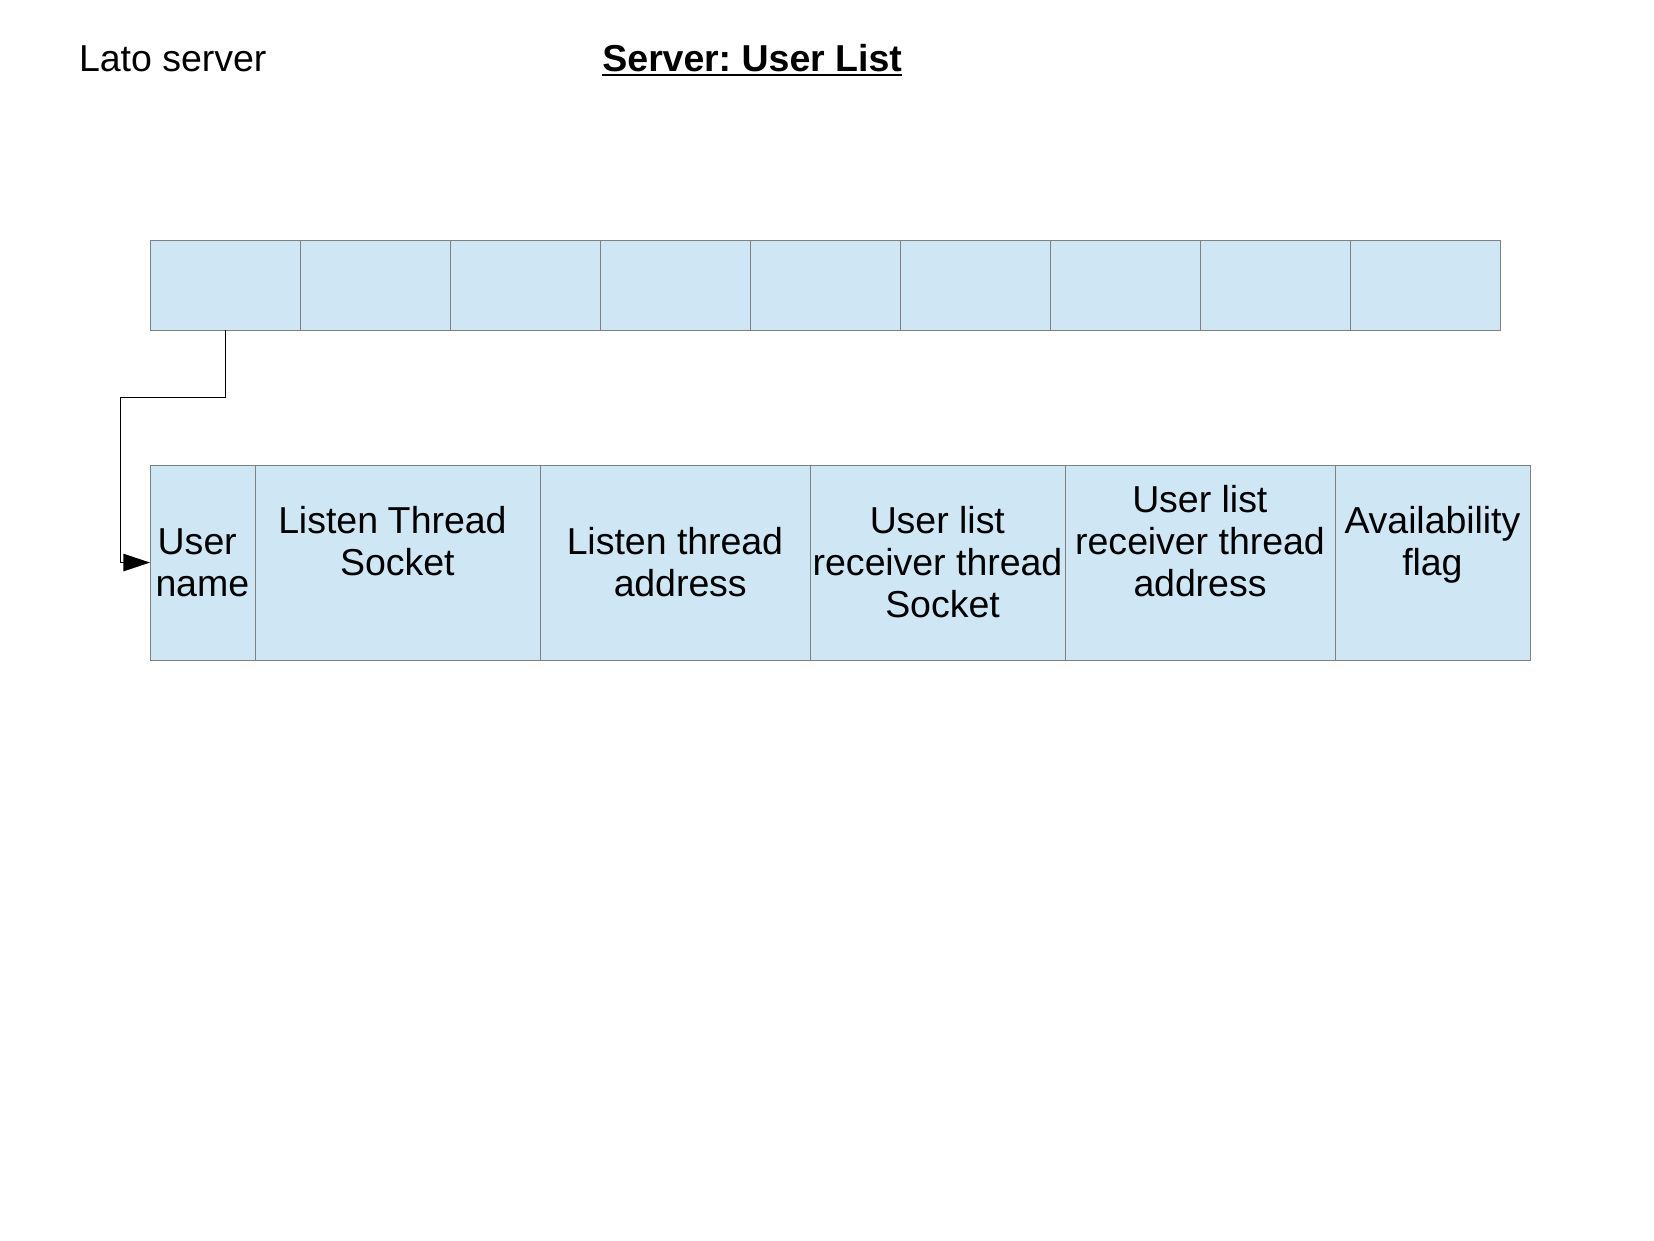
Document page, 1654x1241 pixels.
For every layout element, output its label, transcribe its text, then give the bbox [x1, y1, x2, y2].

text_box User list receiver thread address [1065, 465, 1336, 661]
text_box User name [150, 465, 255, 661]
text_box Server: User List [587, 30, 1066, 129]
text_box Listen thread address [541, 465, 810, 661]
text_box Availability flag [1336, 465, 1531, 661]
text_box User list receiver thread Socket [810, 465, 1065, 661]
text_box Lato server [64, 30, 327, 124]
text_box [150, 240, 1501, 331]
text_box Listen Thread Socket [255, 465, 541, 661]
